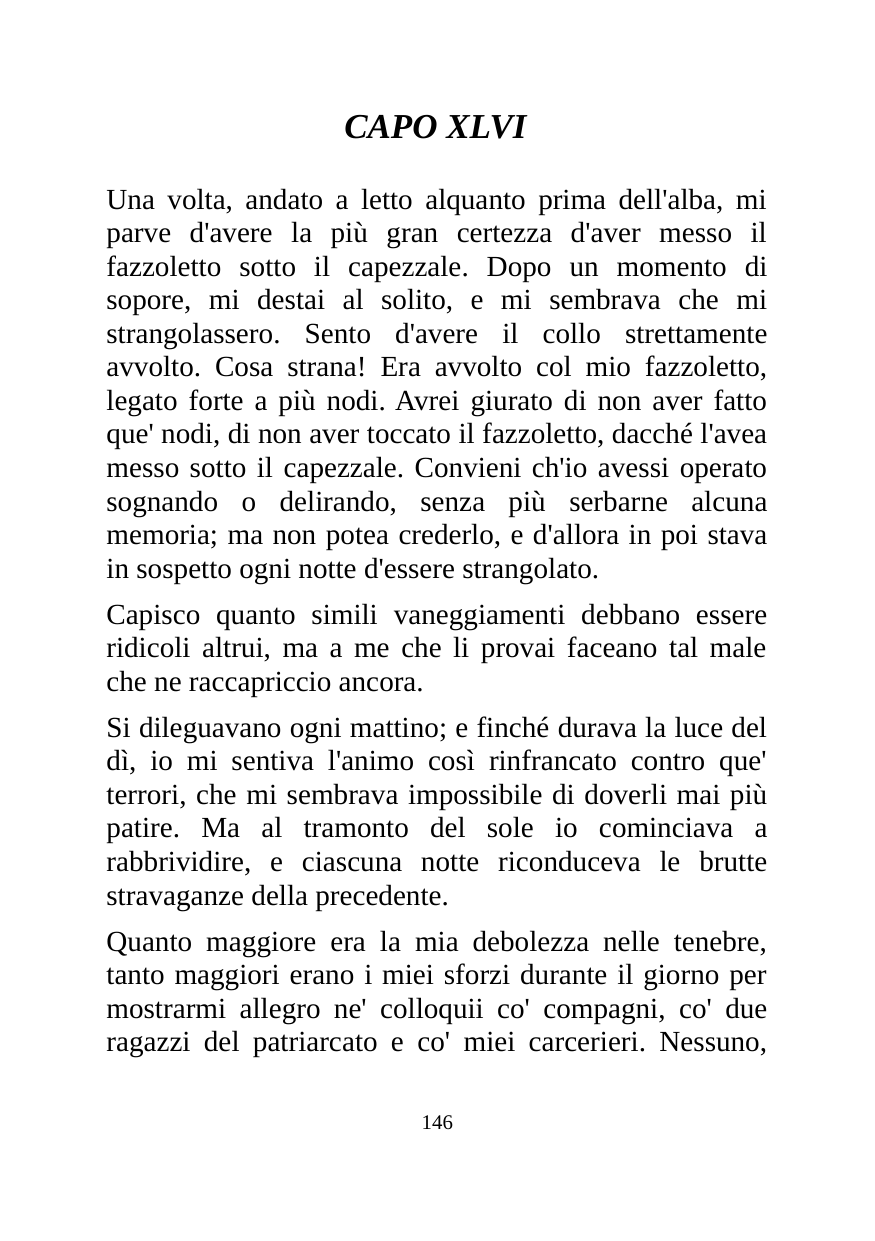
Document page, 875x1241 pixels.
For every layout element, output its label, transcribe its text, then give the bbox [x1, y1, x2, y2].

text Si dileguavano ogni mattino; e finché durava la luce del dì, io mi sentiva l'animo così rinfrancato contro que' terrori, che mi sembrava impossibile di doverli mai più patire. Ma al tramonto del sole io cominciava a rabbrividire, e ciascuna notte riconduceva le brutte stravaganze della precedente. [106, 710, 768, 911]
subtitle CAPO XLVI [106, 106, 768, 146]
text Una volta, andato a letto alquanto prima dell'alba, mi parve d'avere la più gran certezza d'aver messo il fazzoletto sotto il capezzale. Dopo un momento di sopore, mi destai al solito, e mi sembrava che mi strangolassero. Sento d'avere il collo strettamente avvolto. Cosa strana! Era avvolto col mio fazzoletto, legato forte a più nodi. Avrei giurato di non aver fatto que' nodi, di non aver toccato il fazzoletto, dacché l'avea messo sotto il capezzale. Convieni ch'io avessi operato sognando o delirando, senza più serbarne alcuna memoria; ma non potea crederlo, e d'allora in poi stava in sospetto ogni notte d'essere strangolato. [106, 182, 768, 584]
text Quanto maggiore era la mia debolezza nelle tenebre, tanto maggiori erano i miei sforzi durante il giorno per mostrarmi allegro ne' colloquii co' compagni, co' due ragazzi del patriarcato e co' miei carcerieri. Nessuno, [106, 924, 768, 1058]
text Capisco quanto simili vaneggiamenti debbano essere ridicoli altrui, ma a me che li provai faceano tal male che ne raccapriccio ancora. [106, 597, 768, 697]
